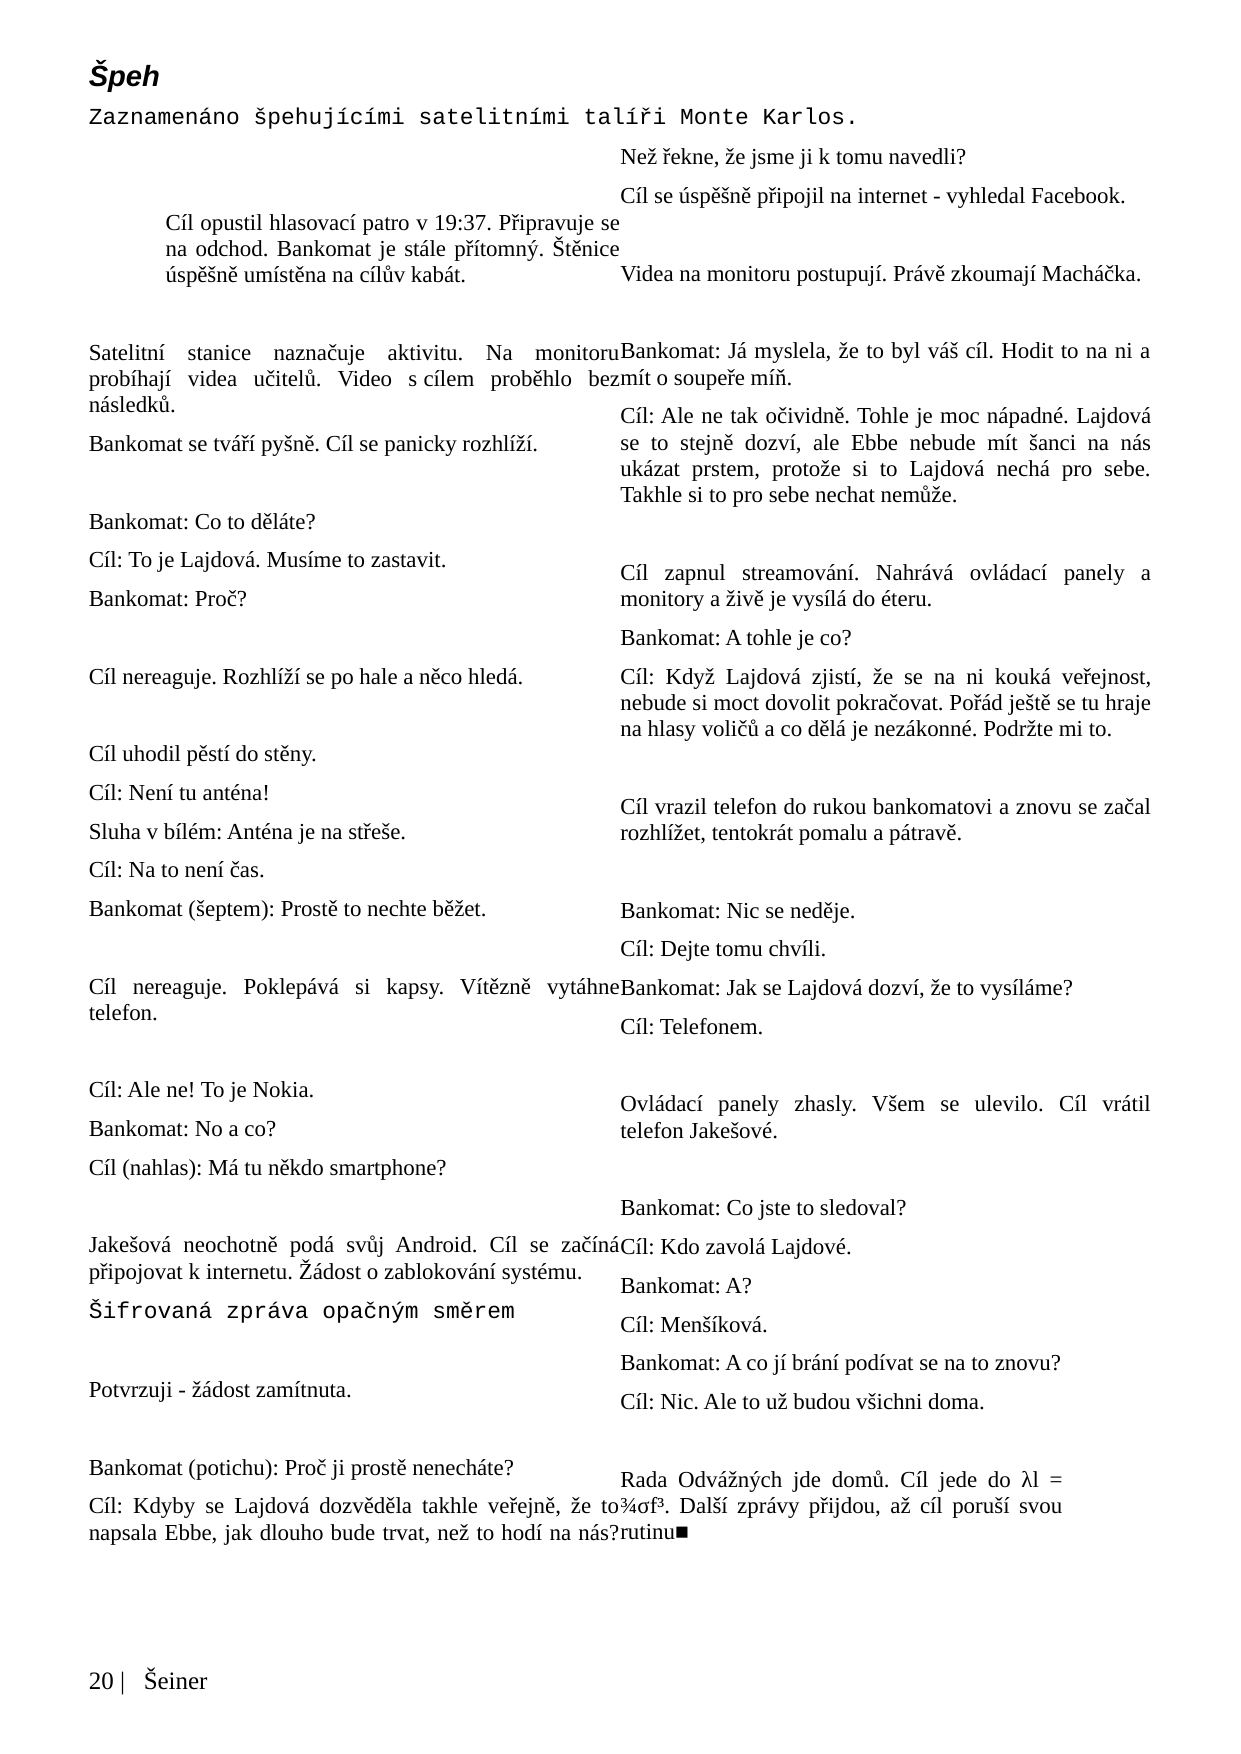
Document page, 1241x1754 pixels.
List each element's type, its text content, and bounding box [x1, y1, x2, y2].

text Cíl: Dejte tomu chvíli. [620, 936, 1152, 962]
text Cíl zapnul streamování. Nahrává ovládací panely a monitory a živě je vysílá do éteru. [620, 559, 1152, 612]
text Cíl: Když Lajdová zjistí, že se na ni kouká veřejnost, nebude si moct dovolit pokračovat. Pořád ještě se tu hraje na hlasy voličů a co dělá je nezákonné. Podržte mi to. [620, 663, 1152, 742]
text Cíl: Ale ne tak očividně. Tohle je moc nápadné. Lajdová se to stejně dozví, ale Ebbe nebude mít šanci na nás ukázat prstem, protože si to Lajdová nechá pro sebe. Takhle si to pro sebe nechat nemůže. [620, 402, 1152, 508]
text Cíl: To je Lajdová. Musíme to zastavit. [88, 546, 620, 573]
text Cíl nereaguje. Poklepává si kapsy. Vítězně vytáhne telefon. [88, 973, 620, 1025]
text Cíl (nahlas): Má tu někdo smartphone? [88, 1154, 620, 1180]
text Bankomat: A? [620, 1272, 1152, 1298]
text Satelitní stanice naznačuje aktivitu. Na monitoru probíhají videa učitelů. Video s cílem proběhlo bez následků. [88, 339, 620, 418]
text Bankomat: A tohle je co? [620, 624, 1152, 650]
text Cíl: Telefonem. [620, 1013, 1152, 1039]
text Cíl uhodil pěstí do stěny. [88, 740, 620, 767]
text Bankomat: Jak se Lajdová dozví, že to vysíláme? [620, 974, 1152, 1001]
text Rada Odvážných jde domů. Cíl jede do λl = ¾σf³. Další zprávy přijdou, až cíl poruší svou rutinu■ [620, 1466, 1063, 1545]
text Ovládací panely zhasly. Všem se ulevilo. Cíl vrátil telefon Jakešové. [620, 1091, 1152, 1143]
text Bankomat: Co to děláte? [88, 508, 620, 534]
text Cíl opustil hlasovací patro v 19:37. Připravuje se na odchod. Bankomat je stále přítomný. Štěnice úspěšně umístěna na cílův kabát. [165, 182, 620, 288]
text Bankomat (šeptem): Prostě to nechte běžet. [88, 895, 620, 922]
text Bankomat: Co jste to sledoval? [620, 1194, 1152, 1221]
subtitle Špeh [88, 59, 1152, 93]
text Cíl: Menšíková. [620, 1311, 1152, 1337]
text Bankomat (potichu): Proč ji prostě nenecháte? [88, 1453, 620, 1480]
text Cíl nereaguje. Rozhlíží se po hale a něco hledá. [88, 663, 620, 689]
text Cíl: Na to není čas. [88, 856, 620, 883]
text Bankomat: Já myslela, že to byl váš cíl. Hodit to na ni a mít o soupeře míň. [620, 337, 1152, 390]
text Než řekne, že jsme ji k tomu navedli? [620, 143, 1152, 170]
text Bankomat: A co jí brání podívat se na to znovu? [620, 1349, 1152, 1376]
text Cíl se úspěšně připojil na internet - vyhledal Facebook. [620, 182, 1152, 208]
text Cíl: Kdo zavolá Lajdové. [620, 1233, 1152, 1259]
text Cíl: Ale ne! To je Nokia. [88, 1077, 620, 1103]
text Zaznamenáno špehujícími satelitními talíři Monte Karlos. [88, 105, 1152, 131]
text Bankomat: No a co? [88, 1115, 620, 1142]
text Cíl: Kdyby se Lajdová dozvěděla takhle veřejně, že to napsala Ebbe, jak dlouho bude trvat, než to hodí na nás? [88, 1492, 620, 1545]
text Bankomat: Proč? [88, 585, 620, 612]
text Jakešová neochotně podá svůj Android. Cíl se začíná připojovat k internetu. Žádost o zablokování systému. [88, 1232, 620, 1284]
text Bankomat se tváří pyšně. Cíl se panicky rozhlíží. [88, 430, 620, 457]
text Cíl: Nic. Ale to už budou všichni doma. [620, 1388, 1152, 1414]
text Videa na monitoru postupují. Právě zkoumají Macháčka. [620, 260, 1152, 286]
text Cíl vrazil telefon do rukou bankomatovi a znovu se začal rozhlížet, tentokrát pomalu a pátravě. [620, 793, 1152, 846]
text Potvrzuji - žádost zamítnuta. [88, 1376, 620, 1402]
text Sluha v bílém: Anténa je na střeše. [88, 818, 620, 844]
text Cíl: Není tu anténa! [88, 779, 620, 805]
text Šifrovaná zpráva opačným směrem [88, 1297, 620, 1325]
text Bankomat: Nic se neděje. [620, 897, 1152, 923]
